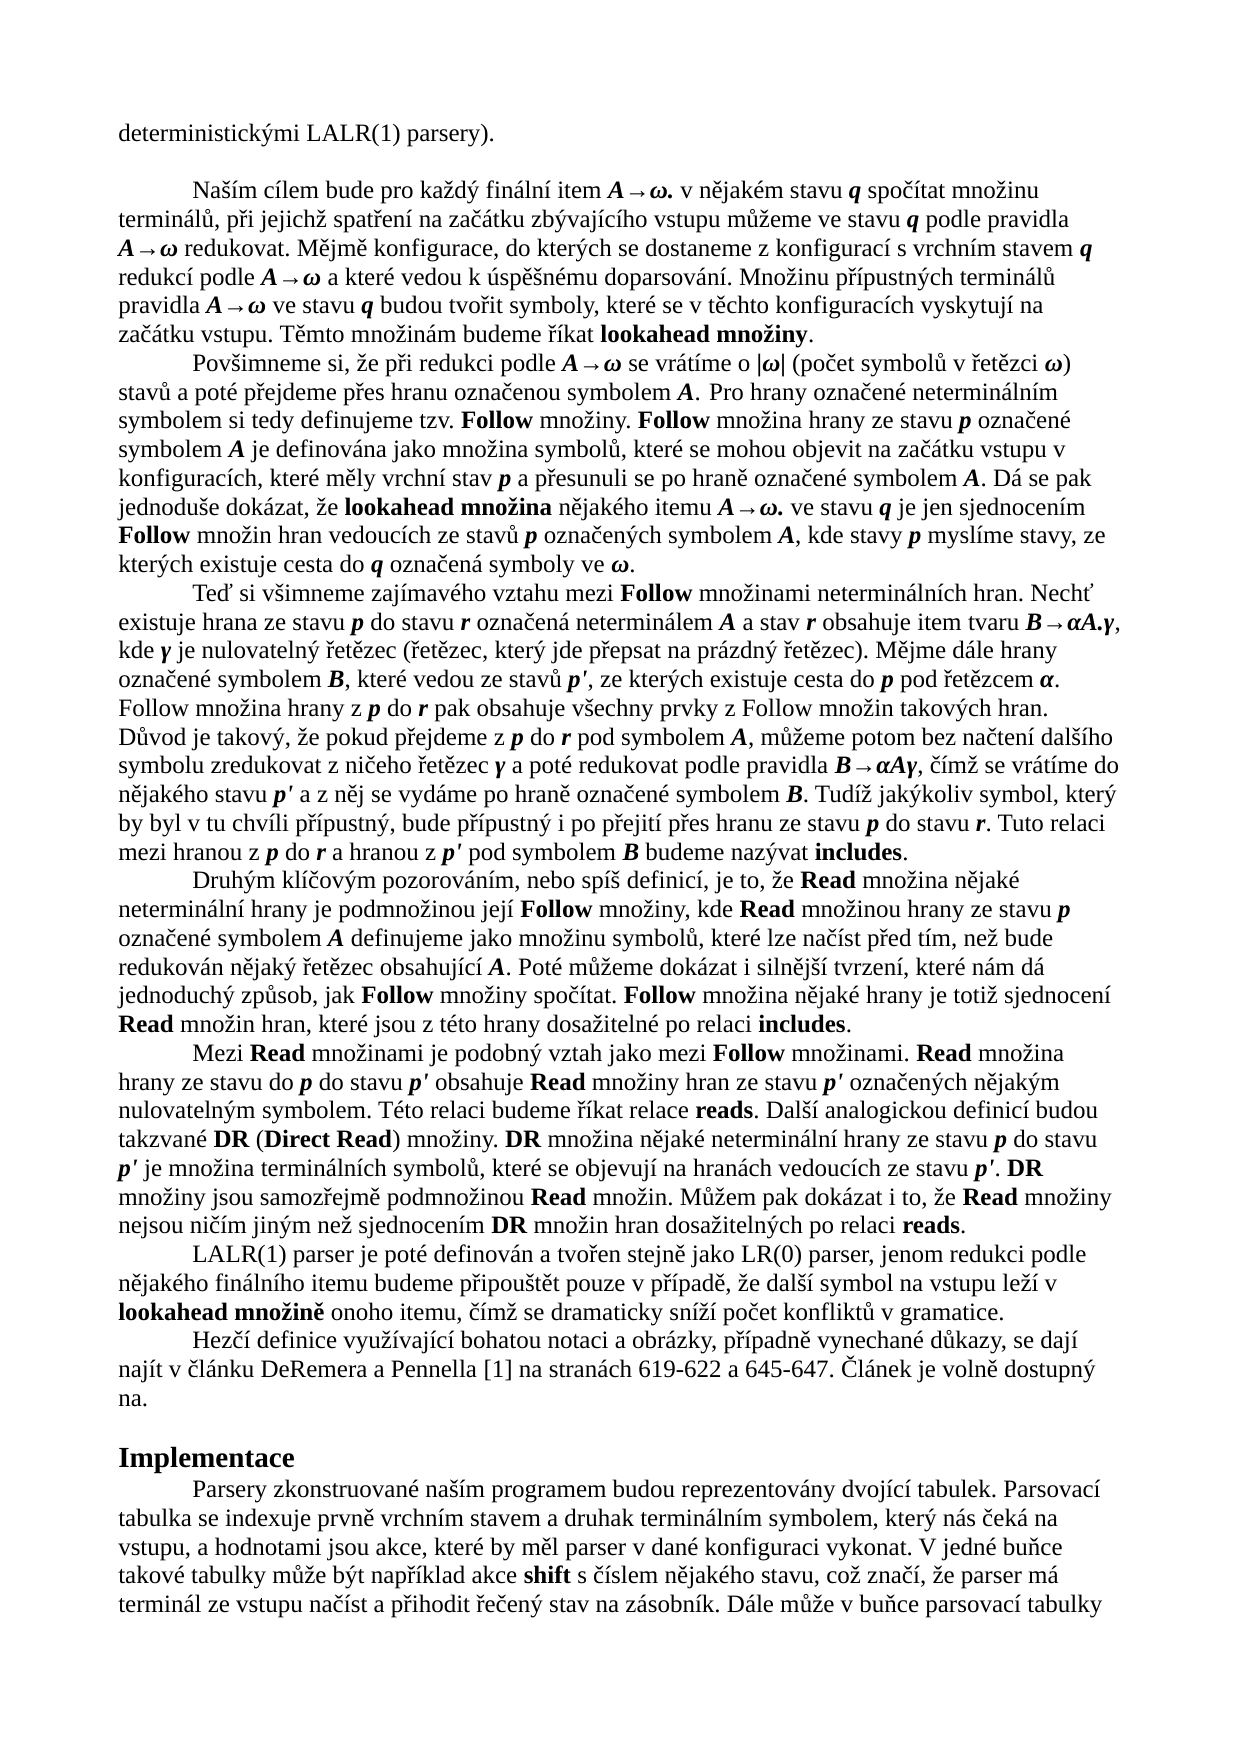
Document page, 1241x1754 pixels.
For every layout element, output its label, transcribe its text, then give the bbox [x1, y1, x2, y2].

text Povšimneme si, že při redukci podle A→ω se vrátíme o |ω| (počet symbolů v řetězci ω) stavů a poté přejdeme přes hranu označenou symbolem A. Pro hrany označené neterminálním symbolem si tedy definujeme tzv. Follow množiny. Follow množina hrany ze stavu p označené symbolem A je definována jako množina symbolů, které se mohou objevit na začátku vstupu v konfiguracích, které měly vrchní stav p a přesunuli se po hraně označené symbolem A. Dá se pak jednoduše dokázat, že lookahead množina nějakého itemu A→ω. ve stavu q je jen sjednocením Follow množin hran vedoucích ze stavů p označených symbolem A, kde stavy p myslíme stavy, ze kterých existuje cesta do q označená symboly ve ω. [118, 348, 1122, 578]
text LALR(1) parser je poté definován a tvořen stejně jako LR(0) parser, jenom redukci podle nějakého finálního itemu budeme připouštět pouze v případě, že další symbol na vstupu leží v lookahead množině onoho itemu, čímž se dramaticky sníží počet konfliktů v gramatice. [118, 1239, 1122, 1326]
text deterministickými LALR(1) parsery). [118, 118, 1122, 147]
text Mezi Read množinami je podobný vztah jako mezi Follow množinami. Read množina hrany ze stavu do p do stavu p' obsahuje Read množiny hran ze stavu p' označených nějakým nulovatelným symbolem. Této relaci budeme říkat relace reads. Další analogickou definicí budou takzvané DR (Direct Read) množiny. DR množina nějaké neterminální hrany ze stavu p do stavu p' je množina terminálních symbolů, které se objevují na hranách vedoucích ze stavu p'. DR množiny jsou samozřejmě podmnožinou Read množin. Můžem pak dokázat i to, že Read množiny nejsou ničím jiným než sjednocením DR množin hran dosažitelných po relaci reads. [118, 1038, 1122, 1239]
text Parsery zkonstruované naším programem budou reprezentovány dvojící tabulek. Parsovací tabulka se indexuje prvně vrchním stavem a druhak terminálním symbolem, který nás čeká na vstupu, a hodnotami jsou akce, které by měl parser v dané konfiguraci vykonat. V jedné buňce takové tabulky může být například akce shift s číslem nějakého stavu, což značí, že parser má terminál ze vstupu načíst a přihodit řečený stav na zásobník. Dále může v buňce parsovací tabulky [118, 1474, 1122, 1618]
text Implementace [118, 1441, 1122, 1474]
text Teď si všimneme zajímavého vztahu mezi Follow množinami neterminálních hran. Nechť existuje hrana ze stavu p do stavu r označená neterminálem A a stav r obsahuje item tvaru B→αA.γ, kde γ je nulovatelný řetězec (řetězec, který jde přepsat na prázdný řetězec). Mějme dále hrany označené symbolem B, které vedou ze stavů p', ze kterých existuje cesta do p pod řetězcem α. Follow množina hrany z p do r pak obsahuje všechny prvky z Follow množin takových hran. Důvod je takový, že pokud přejdeme z p do r pod symbolem A, můžeme potom bez načtení dalšího symbolu zredukovat z ničeho řetězec γ a poté redukovat podle pravidla B→αAγ, čímž se vrátíme do nějakého stavu p' a z něj se vydáme po hraně označené symbolem B. Tudíž jakýkoliv symbol, který by byl v tu chvíli přípustný, bude přípustný i po přejití přes hranu ze stavu p do stavu r. Tuto relaci mezi hranou z p do r a hranou z p' pod symbolem B budeme nazývat includes. [118, 578, 1122, 866]
text Naším cílem bude pro každý finální item A→ω. v nějakém stavu q spočítat množinu terminálů, při jejichž spatření na začátku zbývajícího vstupu můžeme ve stavu q podle pravidla A→ω redukovat. Mějmě konfigurace, do kterých se dostaneme z konfigurací s vrchním stavem q redukcí podle A→ω a které vedou k úspěšnému doparsování. Množinu přípustných terminálů pravidla A→ω ve stavu q budou tvořit symboly, které se v těchto konfiguracích vyskytují na začátku vstupu. Těmto množinám budeme říkat lookahead množiny. [118, 176, 1122, 348]
text Druhým klíčovým pozorováním, nebo spíš definicí, je to, že Read množina nějaké neterminální hrany je podmnožinou její Follow množiny, kde Read množinou hrany ze stavu p označené symbolem A definujeme jako množinu symbolů, které lze načíst před tím, než bude redukován nějaký řetězec obsahující A. Poté můžeme dokázat i silnější tvrzení, které nám dá jednoduchý způsob, jak Follow množiny spočítat. Follow množina nějaké hrany je totiž sjednocení Read množin hran, které jsou z této hrany dosažitelné po relaci includes. [118, 866, 1122, 1038]
text Hezčí definice využívající bohatou notaci a obrázky, případně vynechané důkazy, se dají najít v článku DeRemera a Pennella [1] na stranách 619-622 a 645-647. Článek je volně dostupný na. [118, 1326, 1122, 1412]
